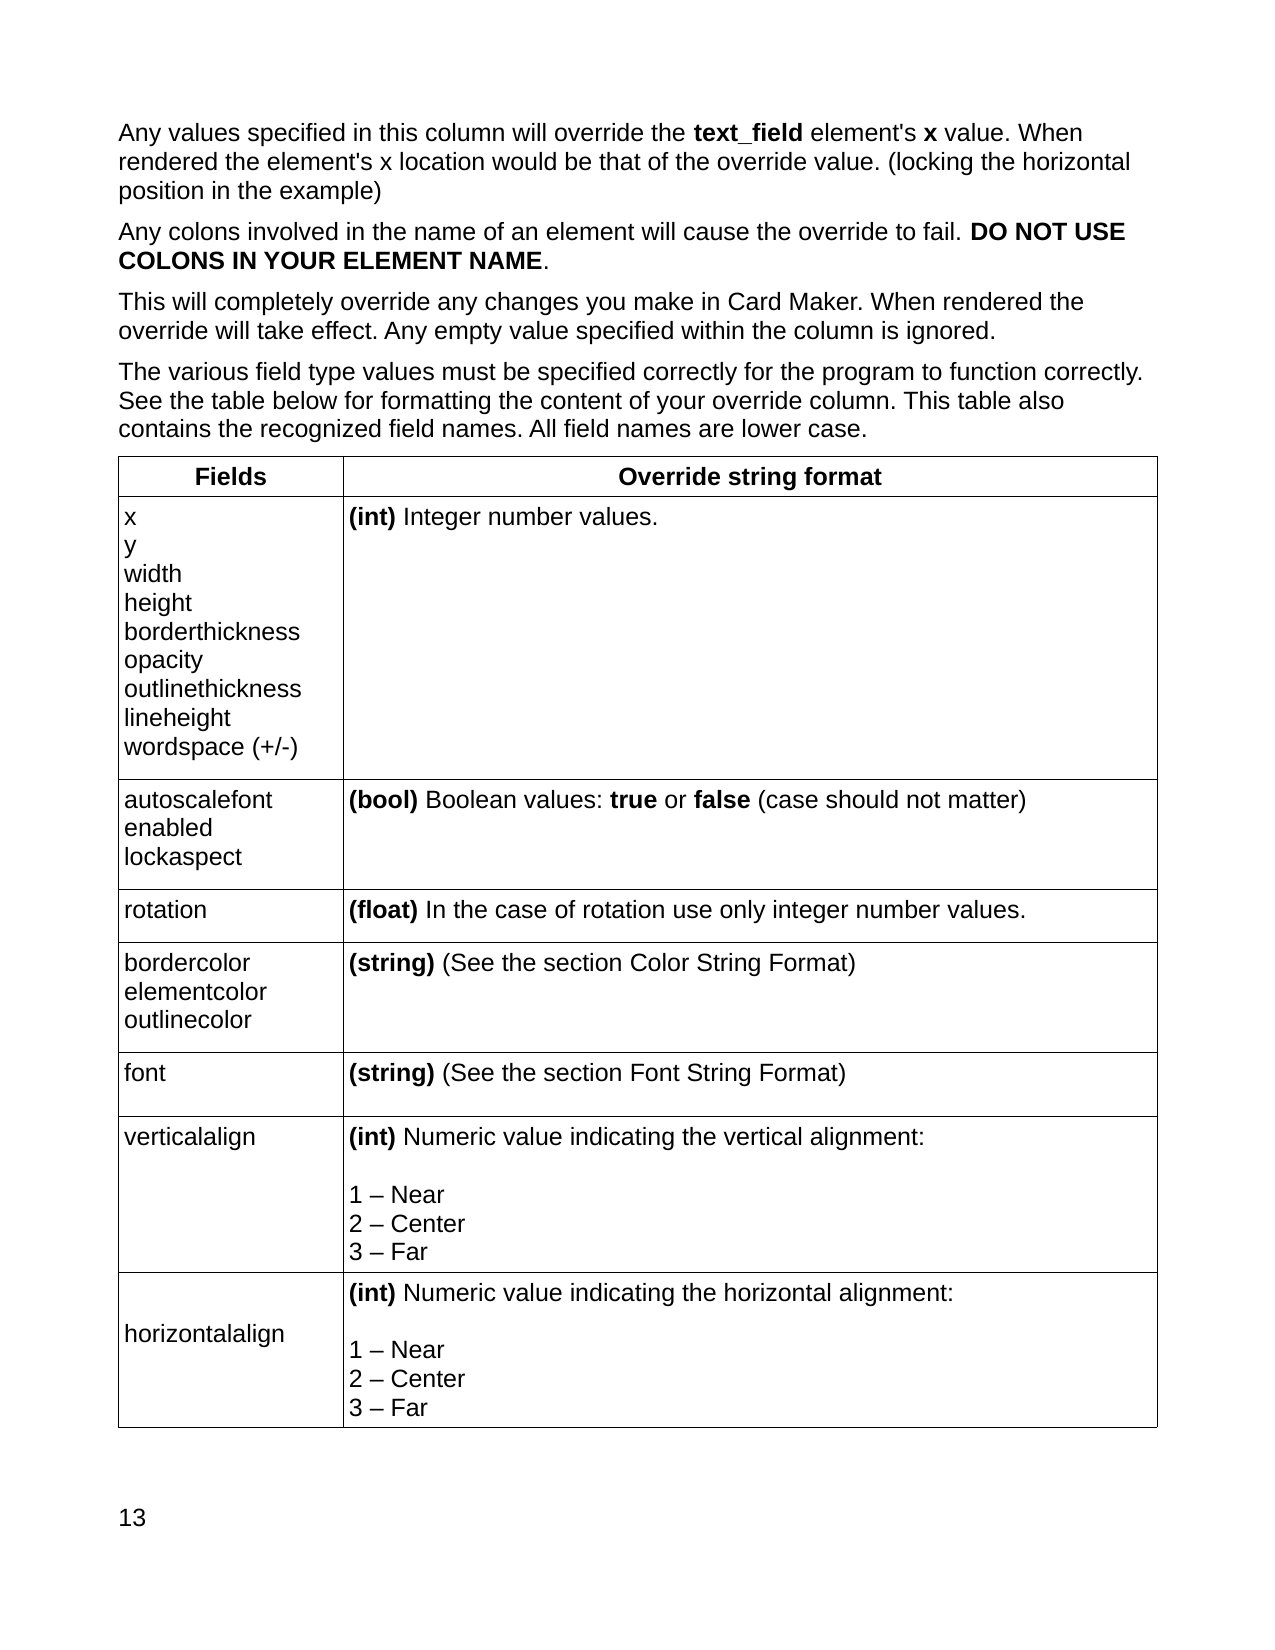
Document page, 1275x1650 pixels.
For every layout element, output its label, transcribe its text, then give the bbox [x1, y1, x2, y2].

table_cell x y width height borderthickness opacity outlinethickness lineheight wordspace (+/-) [119, 497, 343, 779]
text Any colons involved in the name of an element will cause the override to fail. DO NOT USE COLONS IN YOUR ELEMENT NAME. [118, 217, 1157, 274]
text Any values specified in this column will override the text_field element's x value. When rendered the element's x location would be that of the override value. (locking the horizontal position in the example) [118, 118, 1157, 204]
table_cell (bool) Boolean values: true or false (case should not matter) [344, 780, 1157, 889]
table_cell autoscalefont enabled lockaspect [119, 780, 343, 889]
table_header Override string format [344, 457, 1157, 496]
table_cell (int) Integer number values. [344, 497, 1157, 779]
table_cell (string) (See the section Color String Format) [344, 943, 1157, 1052]
table_cell (int) Numeric value indicating the vertical alignment: 1 – Near 2 – Center 3 – Far [344, 1117, 1157, 1272]
table_cell (int) Numeric value indicating the horizontal alignment: 1 – Near 2 – Center 3 – Far [344, 1273, 1157, 1427]
table_header Fields [119, 457, 343, 496]
text This will completely override any changes you make in Card Maker. When rendered the override will take effect. Any empty value specified within the column is ignored. [118, 287, 1157, 344]
table_cell verticalalign [119, 1117, 343, 1272]
table_cell bordercolor elementcolor outlinecolor [119, 943, 343, 1052]
table_cell rotation [119, 890, 343, 942]
table_cell font [119, 1053, 343, 1116]
table_cell horizontalalign [119, 1273, 343, 1427]
text The various field type values must be specified correctly for the program to function correctly. See the table below for formatting the content of your override column. This table also contains the recognized field names. All field names are lower case. [118, 357, 1157, 443]
table_cell (string) (See the section Font String Format) [344, 1053, 1157, 1116]
table_cell (float) In the case of rotation use only integer number values. [344, 890, 1157, 942]
